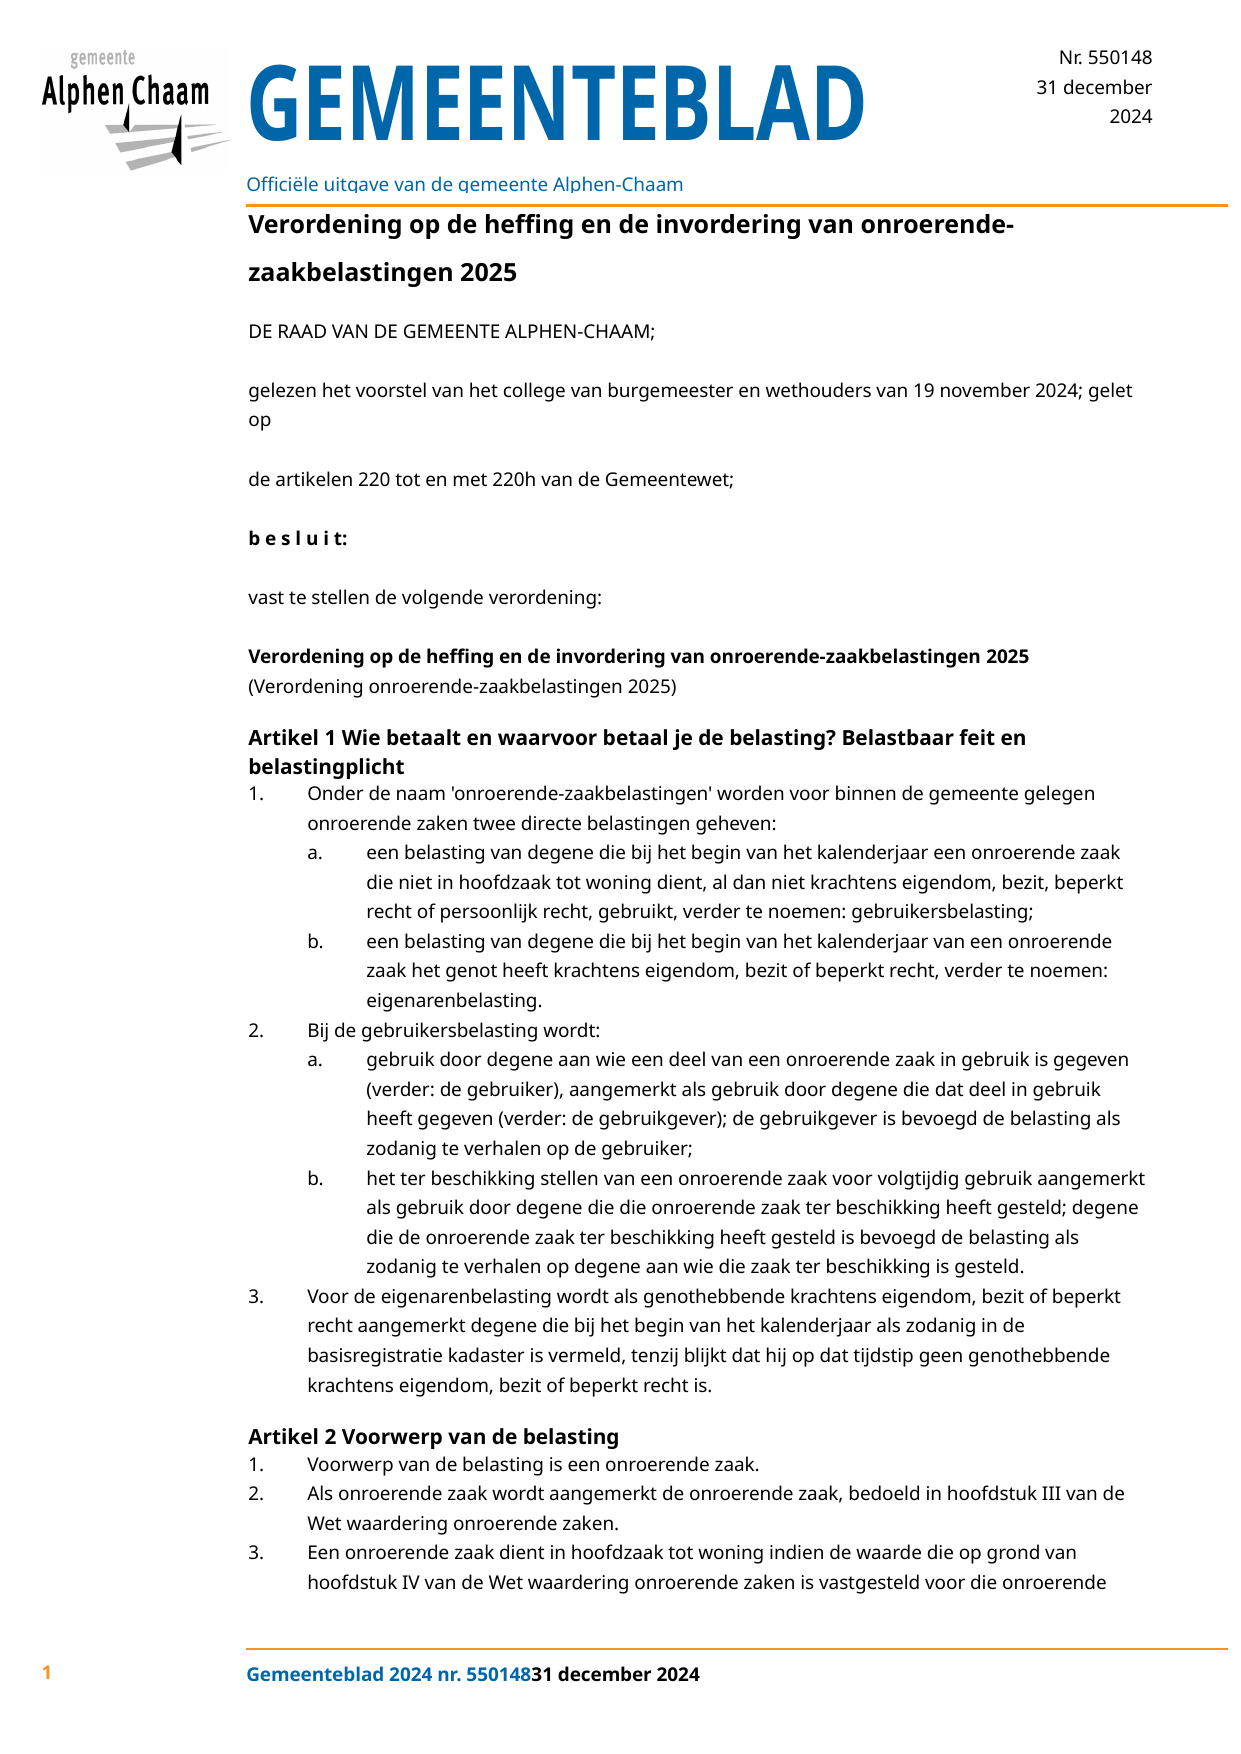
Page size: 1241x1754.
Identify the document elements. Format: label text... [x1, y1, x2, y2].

list een belasting van degene die bij het begin van het kalenderjaar een onroerende zaak die niet in hoofdzaak tot woning dient, al dan niet krachtens eigendom, bezit, beperkt recht of persoonlijk recht, gebruikt, verder te noemen: gebruikersbelasting; [307, 839, 1152, 924]
text (Verordening onroerende-zaakbelastingen 2025) [248, 673, 1152, 699]
list het ter beschikking stellen van een onroerende zaak voor volgtijdig gebruik aangemerkt als gebruik door degene die die onroerende zaak ter beschikking heeft gesteld; degene die de onroerende zaak ter beschikking heeft gesteld is bevoegd de belasting als zodanig te verhalen op degene aan wie die zaak ter beschikking is gesteld. [307, 1165, 1152, 1279]
list Bij de gebruikersbelasting wordt: [248, 1017, 1152, 1043]
text DE RAAD VAN DE GEMEENTE ALPHEN-CHAAM; [248, 318, 1152, 344]
text gelezen het voorstel van het college van burgemeester en wethouders van 19 november 2024; gelet op [248, 377, 1152, 432]
text Artikel 2 Voorwerp van de belasting [248, 1422, 1152, 1451]
text Verordening op de heffing en de invordering van onroerende-zaakbelastingen 2025 [248, 643, 1152, 669]
text b e s l u i t: [248, 525, 1152, 551]
text Verordening op de heffing en de invordering van onroerende-zaakbelastingen 2025 [248, 207, 1152, 288]
list Een onroerende zaak dient in hoofdzaak tot woning indien de waarde die op grond van hoofdstuk IV van de Wet waardering onroerende zaken is vastgesteld voor die onroerende [248, 1539, 1152, 1595]
list Voor de eigenarenbelasting wordt als genothebbende krachtens eigendom, bezit of beperkt recht aangemerkt degene die bij het begin van het kalenderjaar als zodanig in de basisregistratie kadaster is vermeld, tenzij blijkt dat hij op dat tijdstip geen genothebbende krachtens eigendom, bezit of beperkt recht is. [248, 1283, 1152, 1398]
list gebruik door degene aan wie een deel van een onroerende zaak in gebruik is gegeven (verder: de gebruiker), aangemerkt als gebruik door degene die dat deel in gebruik heeft gegeven (verder: de gebruikgever); de gebruikgever is bevoegd de belasting als zodanig te verhalen op de gebruiker; [307, 1046, 1152, 1161]
text vast te stellen de volgende verordening: [248, 584, 1152, 610]
picture [41, 47, 231, 172]
list Onder de naam 'onroerende-zaakbelastingen' worden voor binnen de gemeente gelegen onroerende zaken twee directe belastingen geheven: [248, 780, 1152, 836]
list Als onroerende zaak wordt aangemerkt de onroerende zaak, bedoeld in hoofdstuk III van de Wet waardering onroerende zaken. [248, 1480, 1152, 1536]
list een belasting van degene die bij het begin van het kalenderjaar van een onroerende zaak het genot heeft krachtens eigendom, bezit of beperkt recht, verder te noemen: eigenarenbelasting. [307, 928, 1152, 1013]
text de artikelen 220 tot en met 220h van de Gemeentewet; [248, 466, 1152, 492]
list Voorwerp van de belasting is een onroerende zaak. [248, 1451, 1152, 1476]
text Artikel 1 Wie betaalt en waarvoor betaal je de belasting? Belastbaar feit en belastingplicht [248, 723, 1152, 780]
